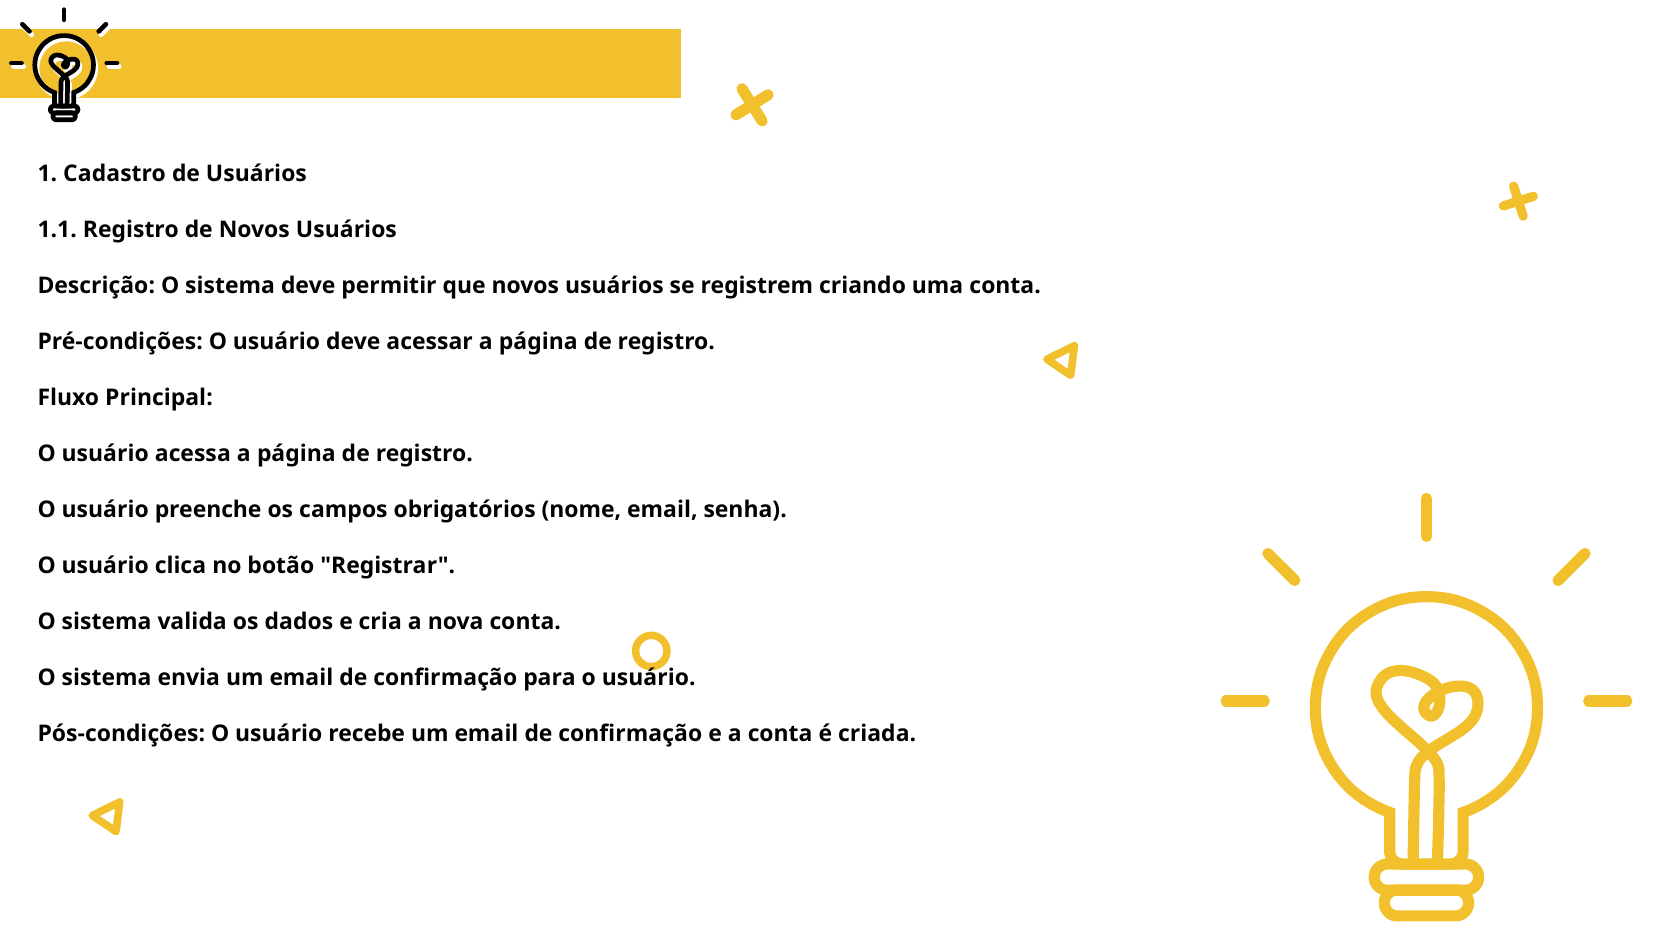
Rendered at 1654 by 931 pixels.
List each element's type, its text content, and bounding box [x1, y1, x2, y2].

text_box 1. Cadastro de Usuários 1.1. Registro de Novos Usuários Descrição: O sistema deve permitir que novos usuários se registrem criando uma conta. Pré-condições: O usuário deve acessar a página de registro. Fluxo Principal: O usuário acessa a página de registro. O usuário preenche os campos obrigatórios (nome, email, senha). O usuário clica no botão "Registrar". O sistema valida os dados e cria a nova conta. O sistema envia um email de confirmação para o usuário. Pós-condições: O usuário recebe um email de confirmação e a conta é criada. [37, 150, 1538, 826]
